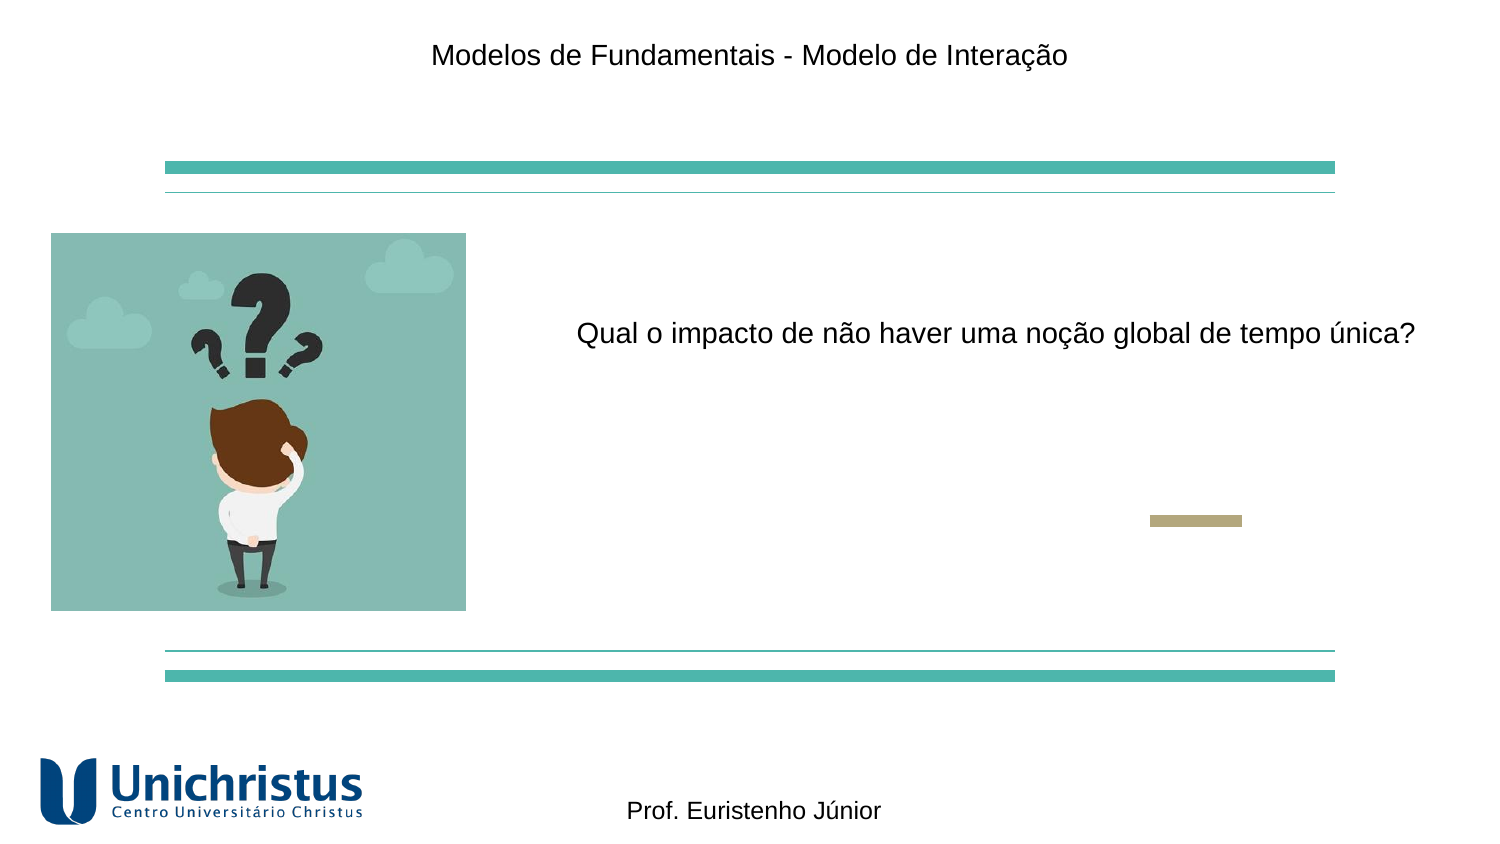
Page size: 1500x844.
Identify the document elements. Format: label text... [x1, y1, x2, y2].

picture [51, 233, 466, 611]
list Qual o impacto de não haver uma noção global de tempo única? [544, 152, 1449, 750]
title Modelos de Fundamentais - Modelo de Interação [51, 20, 1449, 137]
picture [35, 754, 367, 827]
